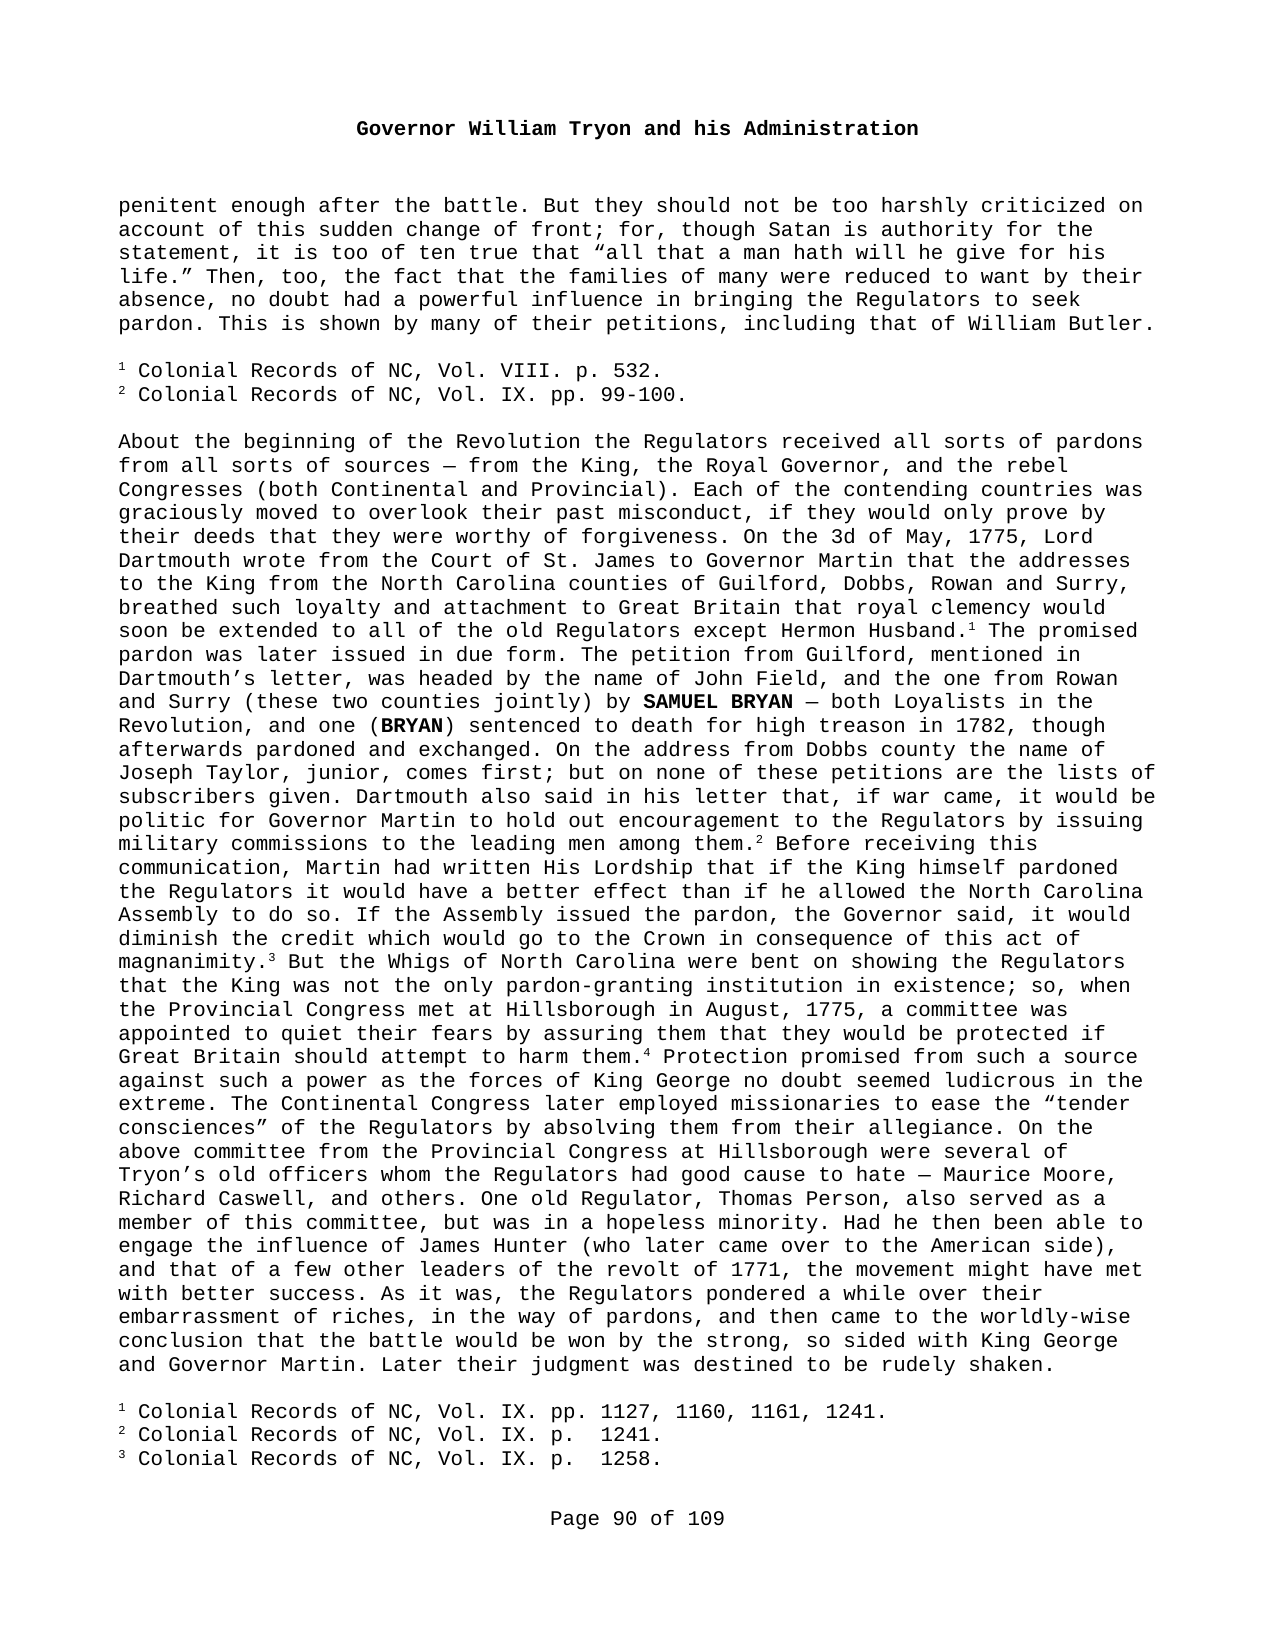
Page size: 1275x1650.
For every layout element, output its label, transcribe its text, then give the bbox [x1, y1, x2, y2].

text 1 Colonial Records of NC, Vol. IX. pp. 1127, 1160, 1161, 1241. [118, 1401, 1157, 1424]
text 2 Colonial Records of NC, Vol. IX. p. 1241. [118, 1424, 1157, 1448]
text About the beginning of the Revolution the Regulators received all sorts of pardons from all sorts of sources — from the King, the Royal Governor, and the rebel Congresses (both Continental and Provincial). Each of the contending countries was graciously moved to overlook their past misconduct, if they would only prove by their deeds that they were worthy of forgiveness. On the 3d of May, 1775, Lord Dartmouth wrote from the Court of St. James to Governor Martin that the addresses to the King from the North Carolina counties of Guilford, Dobbs, Rowan and Surry, breathed such loyalty and attachment to Great Britain that royal clemency would soon be extended to all of the old Regulators except Hermon Husband.1 The promised pardon was later issued in due form. The petition from Guilford, mentioned in Dartmouth’s letter, was headed by the name of John Field, and the one from Rowan and Surry (these two counties jointly) by Samuel Bryan — both Loyalists in the Revolution, and one (Bryan) sentenced to death for high treason in 1782, though afterwards pardoned and exchanged. On the address from Dobbs county the name of Joseph Taylor, junior, comes first; but on none of these petitions are the lists of subscribers given. Dartmouth also said in his letter that, if war came, it would be politic for Governor Martin to hold out encouragement to the Regulators by issuing military commissions to the leading men among them.2 Before receiving this communication, Martin had written His Lordship that if the King himself pardoned the Regulators it would have a better effect than if he allowed the North Carolina Assembly to do so. If the Assembly issued the pardon, the Governor said, it would diminish the credit which would go to the Crown in consequence of this act of magnanimity.3 But the Whigs of North Carolina were bent on showing the Regulators that the King was not the only pardon-granting institution in existence; so, when the Provincial Congress met at Hillsborough in August, 1775, a committee was appointed to quiet their fears by assuring them that they would be protected if Great Britain should attempt to harm them.4 Protection promised from such a source against such a power as the forces of King George no doubt seemed ludicrous in the extreme. The Continental Congress later employed missionaries to ease the “tender consciences” of the Regulators by absolving them from their allegiance. On the above committee from the Provincial Congress at Hillsborough were several of Tryon’s old officers whom the Regulators had good cause to hate — Maurice Moore, Richard Caswell, and others. One old Regulator, Thomas Person, also served as a member of this committee, but was in a hopeless minority. Had he then been able to engage the influence of James Hunter (who later came over to the American side), and that of a few other leaders of the revolt of 1771, the movement might have met with better success. As it was, the Regulators pondered a while over their embarrassment of riches, in the way of pardons, and then came to the worldly-wise conclusion that the battle would be won by the strong, so sided with King George and Governor Martin. Later their judgment was destined to be rudely shaken. [118, 431, 1157, 1377]
text 3 Colonial Records of NC, Vol. IX. p. 1258. [118, 1448, 1157, 1472]
text 1 Colonial Records of NC, Vol. VIII. p. 532. [118, 360, 1157, 384]
text 2 Colonial Records of NC, Vol. IX. pp. 99-100. [118, 384, 1157, 408]
text penitent enough after the battle. But they should not be too harshly criticized on account of this sudden change of front; for, though Satan is authority for the statement, it is too of ten true that “all that a man hath will he give for his life.” Then, too, the fact that the families of many were reduced to want by their absence, no doubt had a powerful influence in bringing the Regulators to seek pardon. This is shown by many of their petitions, including that of William Butler. [118, 195, 1157, 337]
